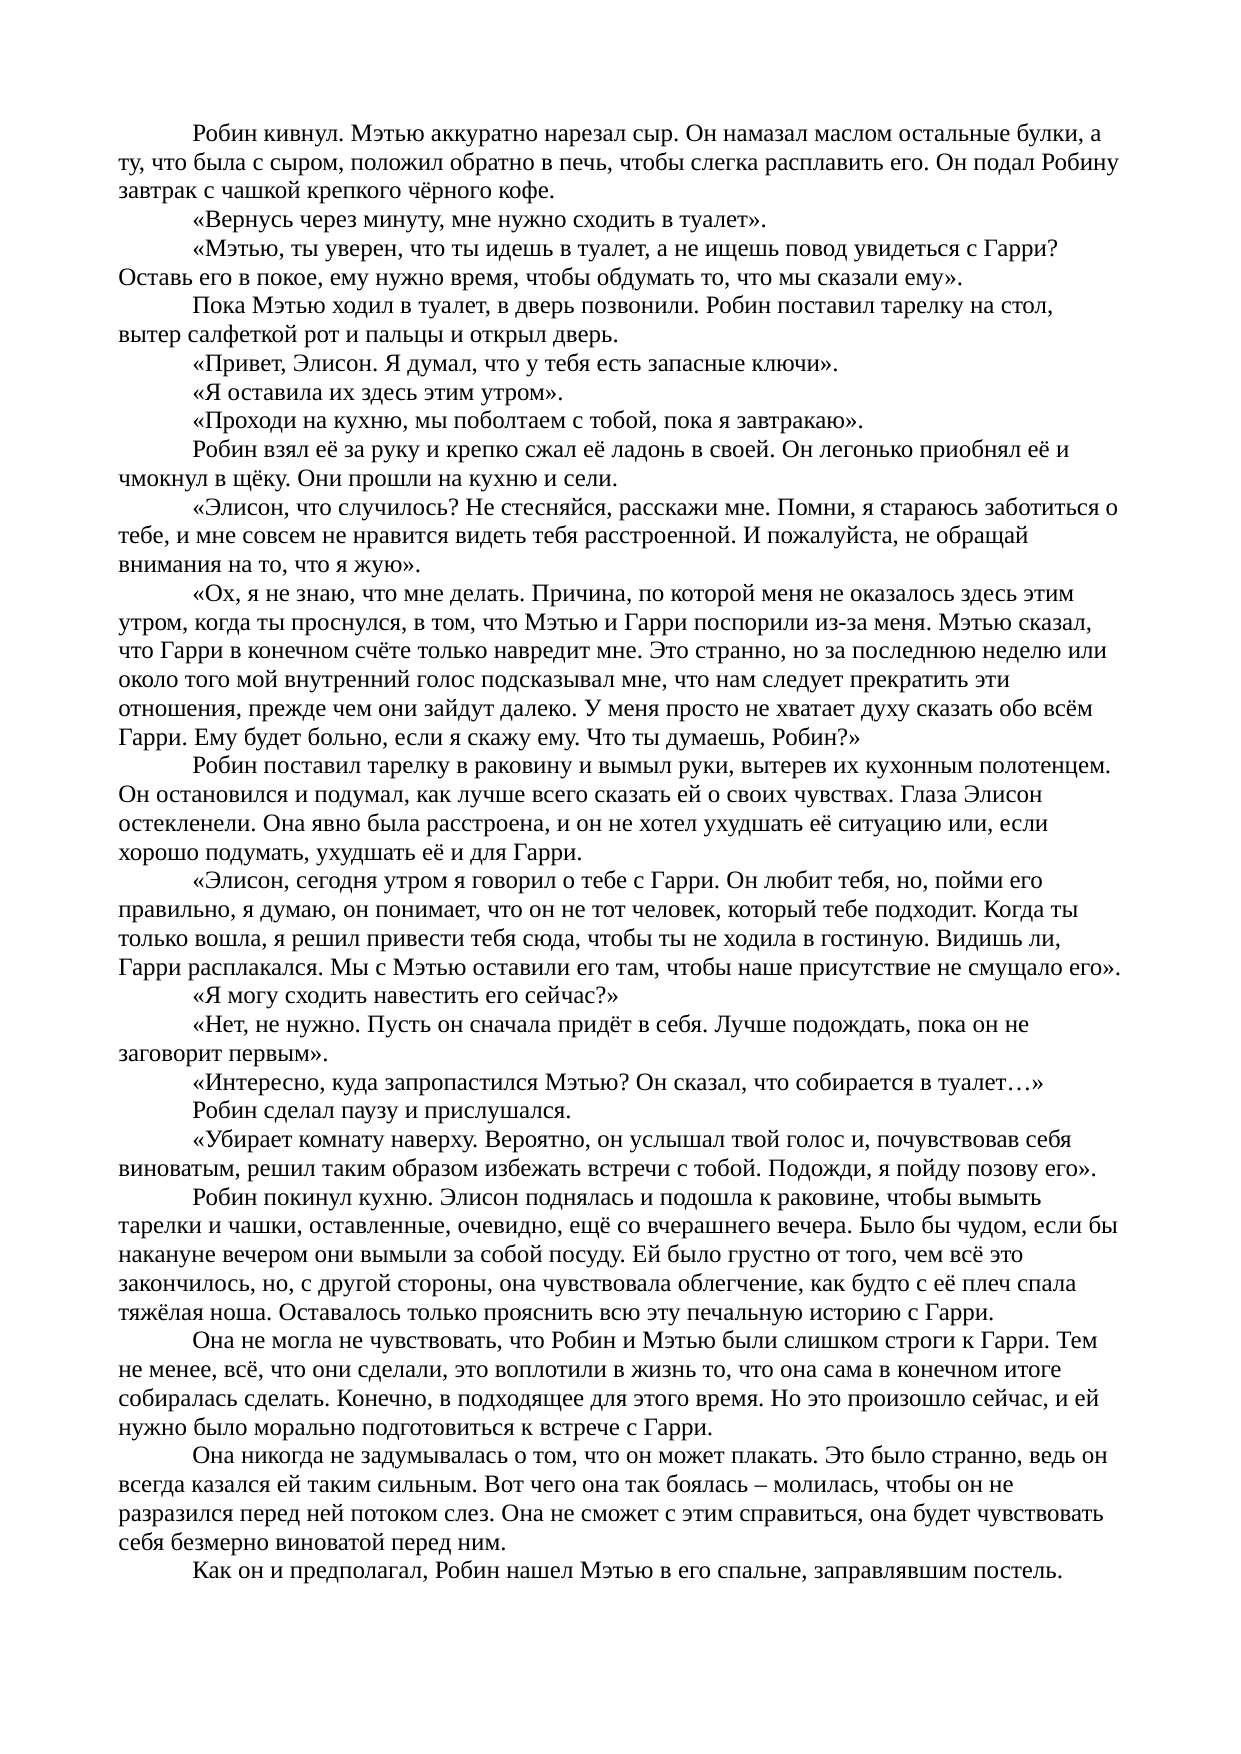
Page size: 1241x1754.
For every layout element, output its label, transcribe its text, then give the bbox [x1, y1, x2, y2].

text «Нет, не нужно. Пусть он сначала придёт в себя. Лучше подождать, пока он не заговорит первым». [118, 1009, 1122, 1067]
text Как он и предполагал, Робин нашел Мэтью в его спальне, заправлявшим постель. [118, 1556, 1122, 1584]
text «Элисон, что случилось? Не стесняйся, расскажи мне. Помни, я стараюсь заботиться о тебе, и мне совсем не нравится видеть тебя расстроенной. И пожалуйста, не обращай внимания на то, что я жую». [118, 492, 1122, 578]
text «Элисон, сегодня утром я говорил о тебе с Гарри. Он любит тебя, но, пойми его правильно, я думаю, он понимает, что он не тот человек, который тебе подходит. Когда ты только вошла, я решил привести тебя сюда, чтобы ты не ходила в гостиную. Видишь ли, Гарри расплакался. Мы с Мэтью оставили его там, чтобы наше присутствие не смущало его». [118, 866, 1122, 981]
text «Мэтью, ты уверен, что ты идешь в туалет, а не ищешь повод увидеться с Гарри? Оставь его в покое, ему нужно время, чтобы обдумать то, что мы сказали ему». [118, 233, 1122, 291]
text Робин взял её за руку и крепко сжал её ладонь в своей. Он легонько приобнял её и чмокнул в щёку. Они прошли на кухню и сели. [118, 434, 1122, 492]
text «Вернусь через минуту, мне нужно сходить в туалет». [118, 204, 1122, 233]
text Пока Мэтью ходил в туалет, в дверь позвонили. Робин поставил тарелку на стол, вытер салфеткой рот и пальцы и открыл дверь. [118, 291, 1122, 348]
text Она никогда не задумывалась о том, что он может плакать. Это было странно, ведь он всегда казался ей таким сильным. Вот чего она так боялась – молилась, чтобы он не разразился перед ней потоком слез. Она не сможет с этим справиться, она будет чувствовать себя безмерно виноватой перед ним. [118, 1441, 1122, 1556]
text «Привет, Элисон. Я думал, что у тебя есть запасные ключи». [118, 348, 1122, 377]
text Робин покинул кухню. Элисон поднялась и подошла к раковине, чтобы вымыть тарелки и чашки, оставленные, очевидно, ещё со вчерашнего вечера. Было бы чудом, если бы накануне вечером они вымыли за собой посуду. Ей было грустно от того, чем всё это закончилось, но, с другой стороны, она чувствовала облегчение, как будто с её плеч спала тяжёлая ноша. Оставалось только прояснить всю эту печальную историю с Гарри. [118, 1182, 1122, 1326]
text «Убирает комнату наверху. Вероятно, он услышал твой голос и, почувствовав себя виноватым, решил таким образом избежать встречи с тобой. Подожди, я пойду позову его». [118, 1124, 1122, 1182]
text «Я оставила их здесь этим утром». [118, 377, 1122, 406]
text «Ох, я не знаю, что мне делать. Причина, по которой меня не оказалось здесь этим утром, когда ты проснулся, в том, что Мэтью и Гарри поспорили из-за меня. Мэтью сказал, что Гарри в конечном счёте только навредит мне. Это странно, но за последнюю неделю или около того мой внутренний голос подсказывал мне, что нам следует прекратить эти отношения, прежде чем они зайдут далеко. У меня просто не хватает духу сказать обо всём Гарри. Ему будет больно, если я скажу ему. Что ты думаешь, Робин?» [118, 578, 1122, 751]
text Робин кивнул. Мэтью аккуратно нарезал сыр. Он намазал маслом остальные булки, а ту, что была с сыром, положил обратно в печь, чтобы слегка расплавить его. Он подал Робину завтрак с чашкой крепкого чёрного кофе. [118, 118, 1122, 204]
text Робин сделал паузу и прислушался. [118, 1096, 1122, 1124]
text Она не могла не чувствовать, что Робин и Мэтью были слишком строги к Гарри. Тем не менее, всё, что они сделали, это воплотили в жизнь то, что она сама в конечном итоге собиралась сделать. Конечно, в подходящее для этого время. Но это произошло сейчас, и ей нужно было морально подготовиться к встрече с Гарри. [118, 1326, 1122, 1441]
text «Интересно, куда запропастился Мэтью? Он сказал, что собирается в туалет…» [118, 1067, 1122, 1096]
text Робин поставил тарелку в раковину и вымыл руки, вытерев их кухонным полотенцем. Он остановился и подумал, как лучше всего сказать ей о своих чувствах. Глаза Элисон остекленели. Она явно была расстроена, и он не хотел ухудшать её ситуацию или, если хорошо подумать, ухудшать её и для Гарри. [118, 751, 1122, 866]
text «Проходи на кухню, мы поболтаем с тобой, пока я завтракаю». [118, 406, 1122, 434]
text «Я могу сходить навестить его сейчас?» [118, 981, 1122, 1009]
